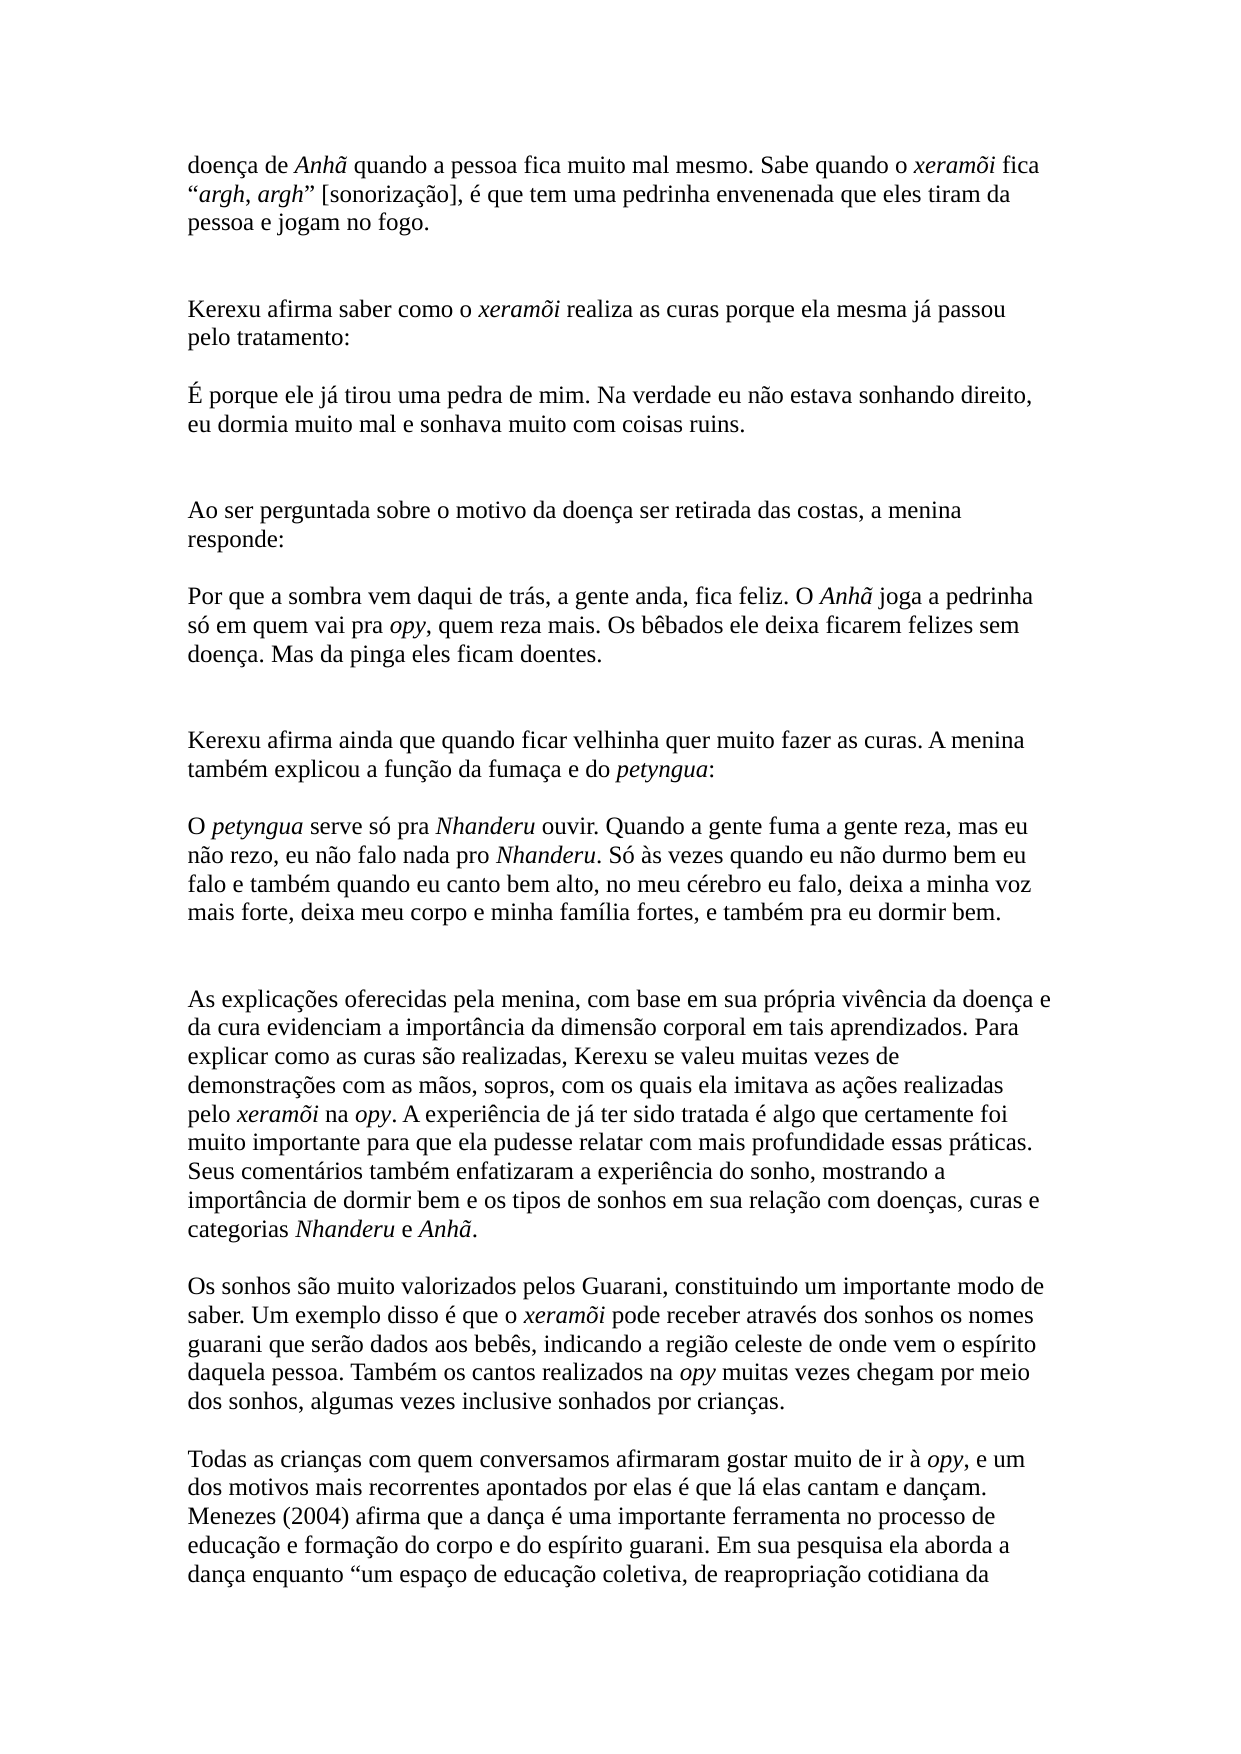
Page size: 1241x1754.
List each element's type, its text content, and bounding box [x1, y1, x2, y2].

text Kerexu afirma saber como o xeramõi realiza as curas porque ela mesma já passou pelo tratamento: [187, 294, 1053, 351]
text As explicações oferecidas pela menina, com base em sua própria vivência da doença e da cura evidenciam a importância da dimensão corporal em tais aprendizados. Para explicar como as curas são realizadas, Kerexu se valeu muitas vezes de demonstrações com as mãos, sopros, com os quais ela imitava as ações realizadas pelo xeramõi na opy. A experiência de já ter sido tratada é algo que certamente foi muito importante para que ela pudesse relatar com mais profundidade essas práticas. Seus comentários também enfatizaram a experiência do sonho, mostrando a importância de dormir bem e os tipos de sonhos em sua relação com doenças, curas e categorias Nhanderu e Anhã. [187, 984, 1053, 1242]
text Ao ser perguntada sobre o motivo da doença ser retirada das costas, a menina responde: [187, 495, 1053, 552]
text Kerexu afirma ainda que quando ficar velhinha quer muito fazer as curas. A menina também explicou a função da fumaça e do petyngua: [187, 725, 1053, 782]
text doença de Anhã quando a pessoa fica muito mal mesmo. Sabe quando o xeramõi fica “argh, argh” [sonorização], é que tem uma pedrinha envenenada que eles tiram da pessoa e jogam no fogo. [187, 150, 1053, 236]
text Por que a sombra vem daqui de trás, a gente anda, fica feliz. O Anhã joga a pedrinha só em quem vai pra opy, quem reza mais. Os bêbados ele deixa ficarem felizes sem doença. Mas da pinga eles ficam doentes. [187, 581, 1053, 667]
text Todas as crianças com quem conversamos afirmaram gostar muito de ir à opy, e um dos motivos mais recorrentes apontados por elas é que lá elas cantam e dançam. Menezes (2004) afirma que a dança é uma importante ferramenta no processo de educação e formação do corpo e do espírito guarani. Em sua pesquisa ela aborda a dança enquanto “um espaço de educação coletiva, de reapropriação cotidiana da [187, 1444, 1053, 1587]
text O petyngua serve só pra Nhanderu ouvir. Quando a gente fuma a gente reza, mas eu não rezo, eu não falo nada pro Nhanderu. Só às vezes quando eu não durmo bem eu falo e também quando eu canto bem alto, no meu cérebro eu falo, deixa a minha voz mais forte, deixa meu corpo e minha família fortes, e também pra eu dormir bem. [187, 811, 1053, 926]
text Os sonhos são muito valorizados pelos Guarani, constituindo um importante modo de saber. Um exemplo disso é que o xeramõi pode receber através dos sonhos os nomes guarani que serão dados aos bebês, indicando a região celeste de onde vem o espírito daquela pessoa. Também os cantos realizados na opy muitas vezes chegam por meio dos sonhos, algumas vezes inclusive sonhados por crianças. [187, 1271, 1053, 1415]
text É porque ele já tirou uma pedra de mim. Na verdade eu não estava sonhando direito, eu dormia muito mal e sonhava muito com coisas ruins. [187, 380, 1053, 437]
